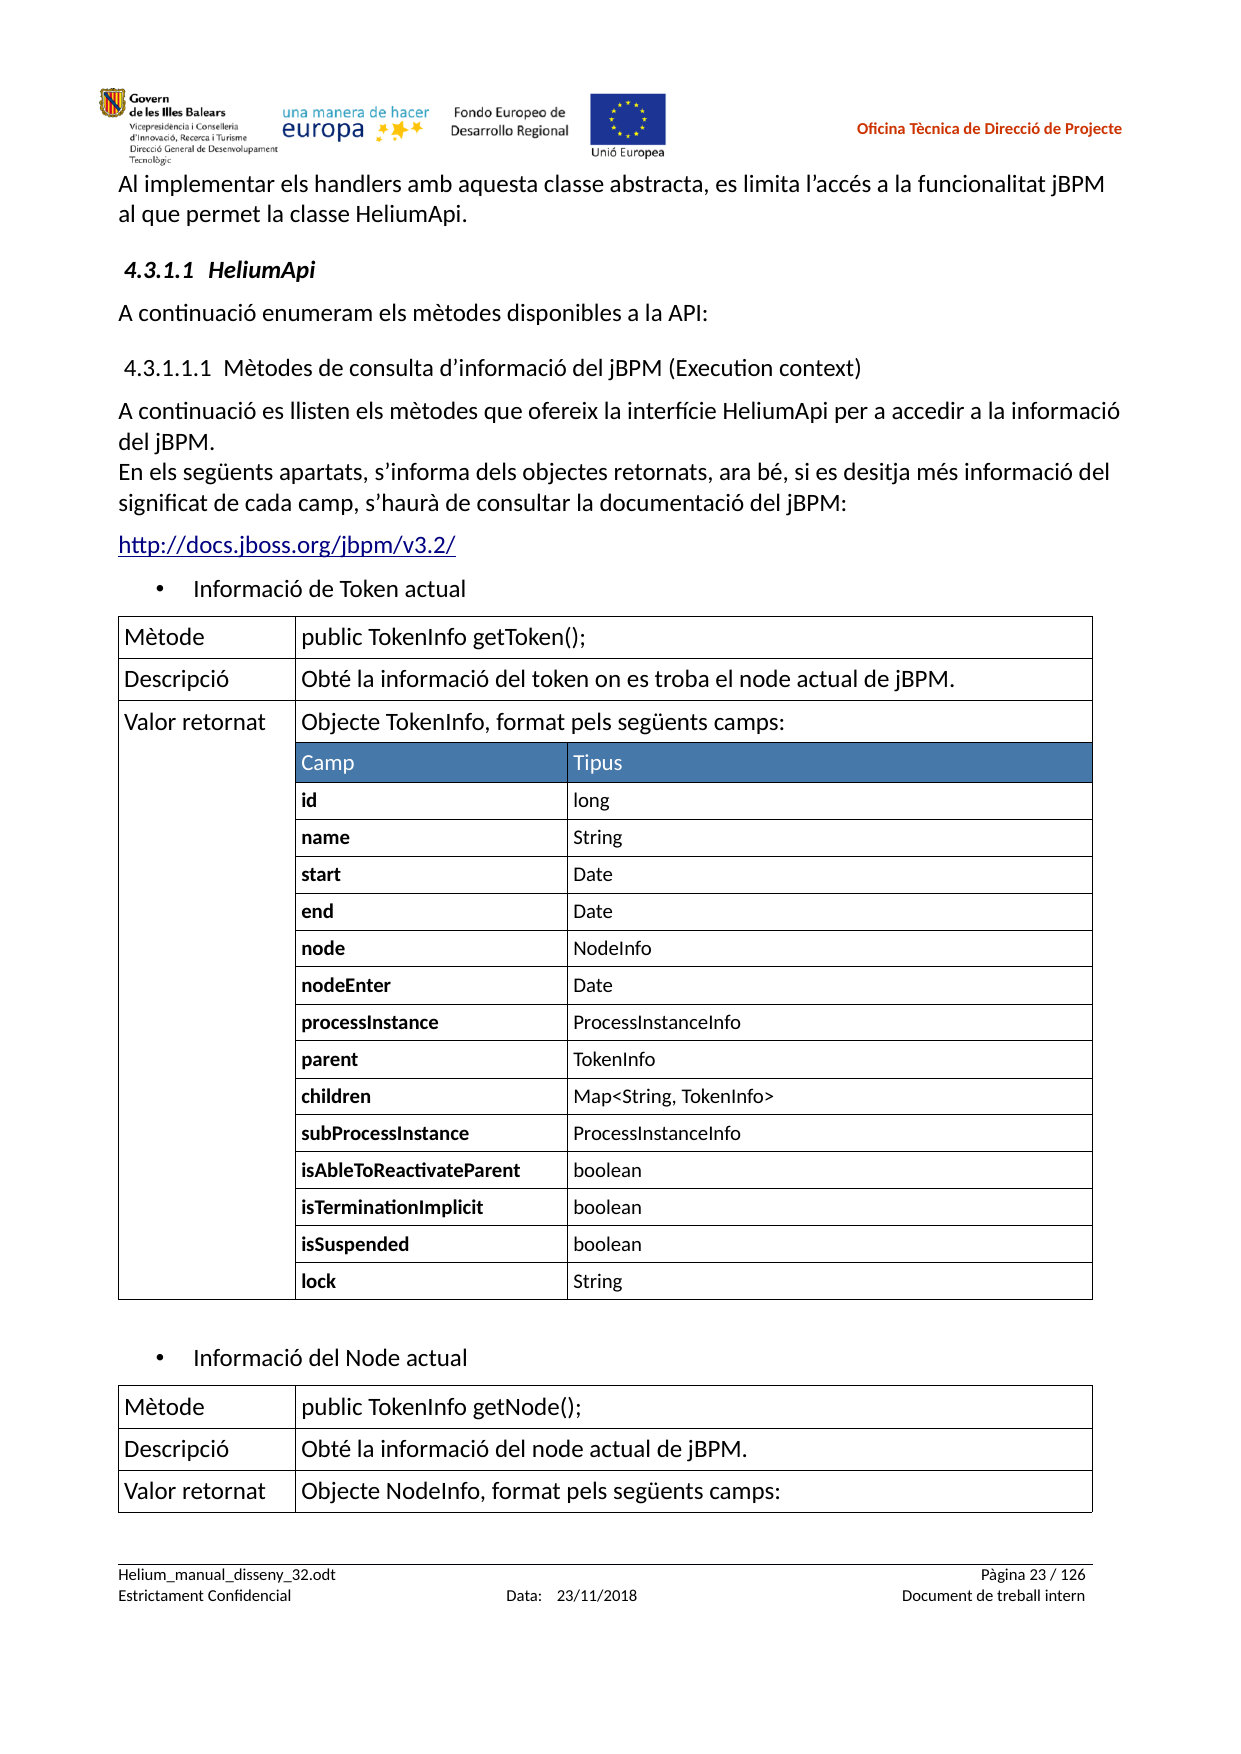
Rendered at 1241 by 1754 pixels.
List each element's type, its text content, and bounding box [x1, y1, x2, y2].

table_cell ProcessInstanceInfo [568, 1115, 1092, 1151]
subtitle HeliumApi [118, 254, 1122, 284]
table_header public TokenInfo getNode(); [296, 1386, 1092, 1427]
table_cell Date [568, 894, 1092, 929]
text http://docs.jboss.org/jbpm/v3.2/ [118, 530, 1122, 560]
table_cell Obté la informació del node actual de jBPM. [296, 1429, 1092, 1469]
table_header public TokenInfo getToken(); [296, 617, 1092, 658]
table_cell boolean [568, 1152, 1092, 1188]
table_cell Objecte NodeInfo, format pels següents camps: [296, 1471, 1092, 1512]
table_cell name [296, 820, 567, 856]
table_cell Valor retornat [119, 701, 295, 1299]
table_cell subProcessInstance [296, 1115, 567, 1151]
table_cell String [568, 1263, 1092, 1299]
table_cell Obté la informació del token on es troba el node actual de jBPM. [296, 659, 1092, 700]
picture [99, 87, 668, 166]
table_cell end [296, 894, 567, 929]
table_cell long [568, 783, 1092, 818]
table_cell Map<String, TokenInfo> [568, 1079, 1092, 1114]
table_cell isAbleToReactivateParent [296, 1152, 567, 1188]
table_cell Tipus [568, 743, 1092, 782]
text Al implementar els handlers amb aquesta classe abstracta, es limita l’accés a la funcionalitat jBPM al que permet la classe HeliumApi. [118, 168, 1122, 229]
table_cell lock [296, 1263, 567, 1299]
list Informació del Node actual [156, 1342, 1122, 1373]
table_cell id [296, 783, 567, 818]
table_cell children [296, 1079, 567, 1114]
table_cell start [296, 857, 567, 892]
table_cell boolean [568, 1226, 1092, 1262]
table_cell Descripció [119, 1429, 295, 1469]
table_cell isTerminationImplicit [296, 1189, 567, 1225]
table_cell Date [568, 857, 1092, 892]
table_cell Camp [296, 743, 567, 782]
table_cell NodeInfo [568, 931, 1092, 966]
table_header Mètode [119, 617, 295, 658]
table_cell Objecte TokenInfo, format pels següents camps: [296, 701, 1092, 742]
table_header Mètode [119, 1386, 295, 1427]
table_cell ProcessInstanceInfo [568, 1005, 1092, 1040]
table_cell TokenInfo [568, 1041, 1092, 1077]
list Informació de Token actual [156, 573, 1122, 603]
table_cell Descripció [119, 659, 295, 700]
table_cell node [296, 931, 567, 966]
table_cell isSuspended [296, 1226, 567, 1262]
text A continuació enumeram els mètodes disponibles a la API: [118, 297, 1122, 327]
table_cell nodeEnter [296, 967, 567, 1003]
table_cell boolean [568, 1189, 1092, 1225]
table_cell processInstance [296, 1005, 567, 1040]
table_cell Valor retornat [119, 1471, 295, 1512]
subtitle Mètodes de consulta d’informació del jBPM (Execution context) [118, 352, 1122, 383]
table_cell parent [296, 1041, 567, 1077]
table_cell Date [568, 967, 1092, 1003]
table_cell String [568, 820, 1092, 856]
text A continuació es llisten els mètodes que ofereix la interfície HeliumApi per a accedir a la informació del jBPM. En els següents apartats, s’informa dels objectes retornats, ara bé, si es desitja més informació del significat de cada camp, s’haurà de consultar la documentació del jBPM: [118, 395, 1122, 517]
